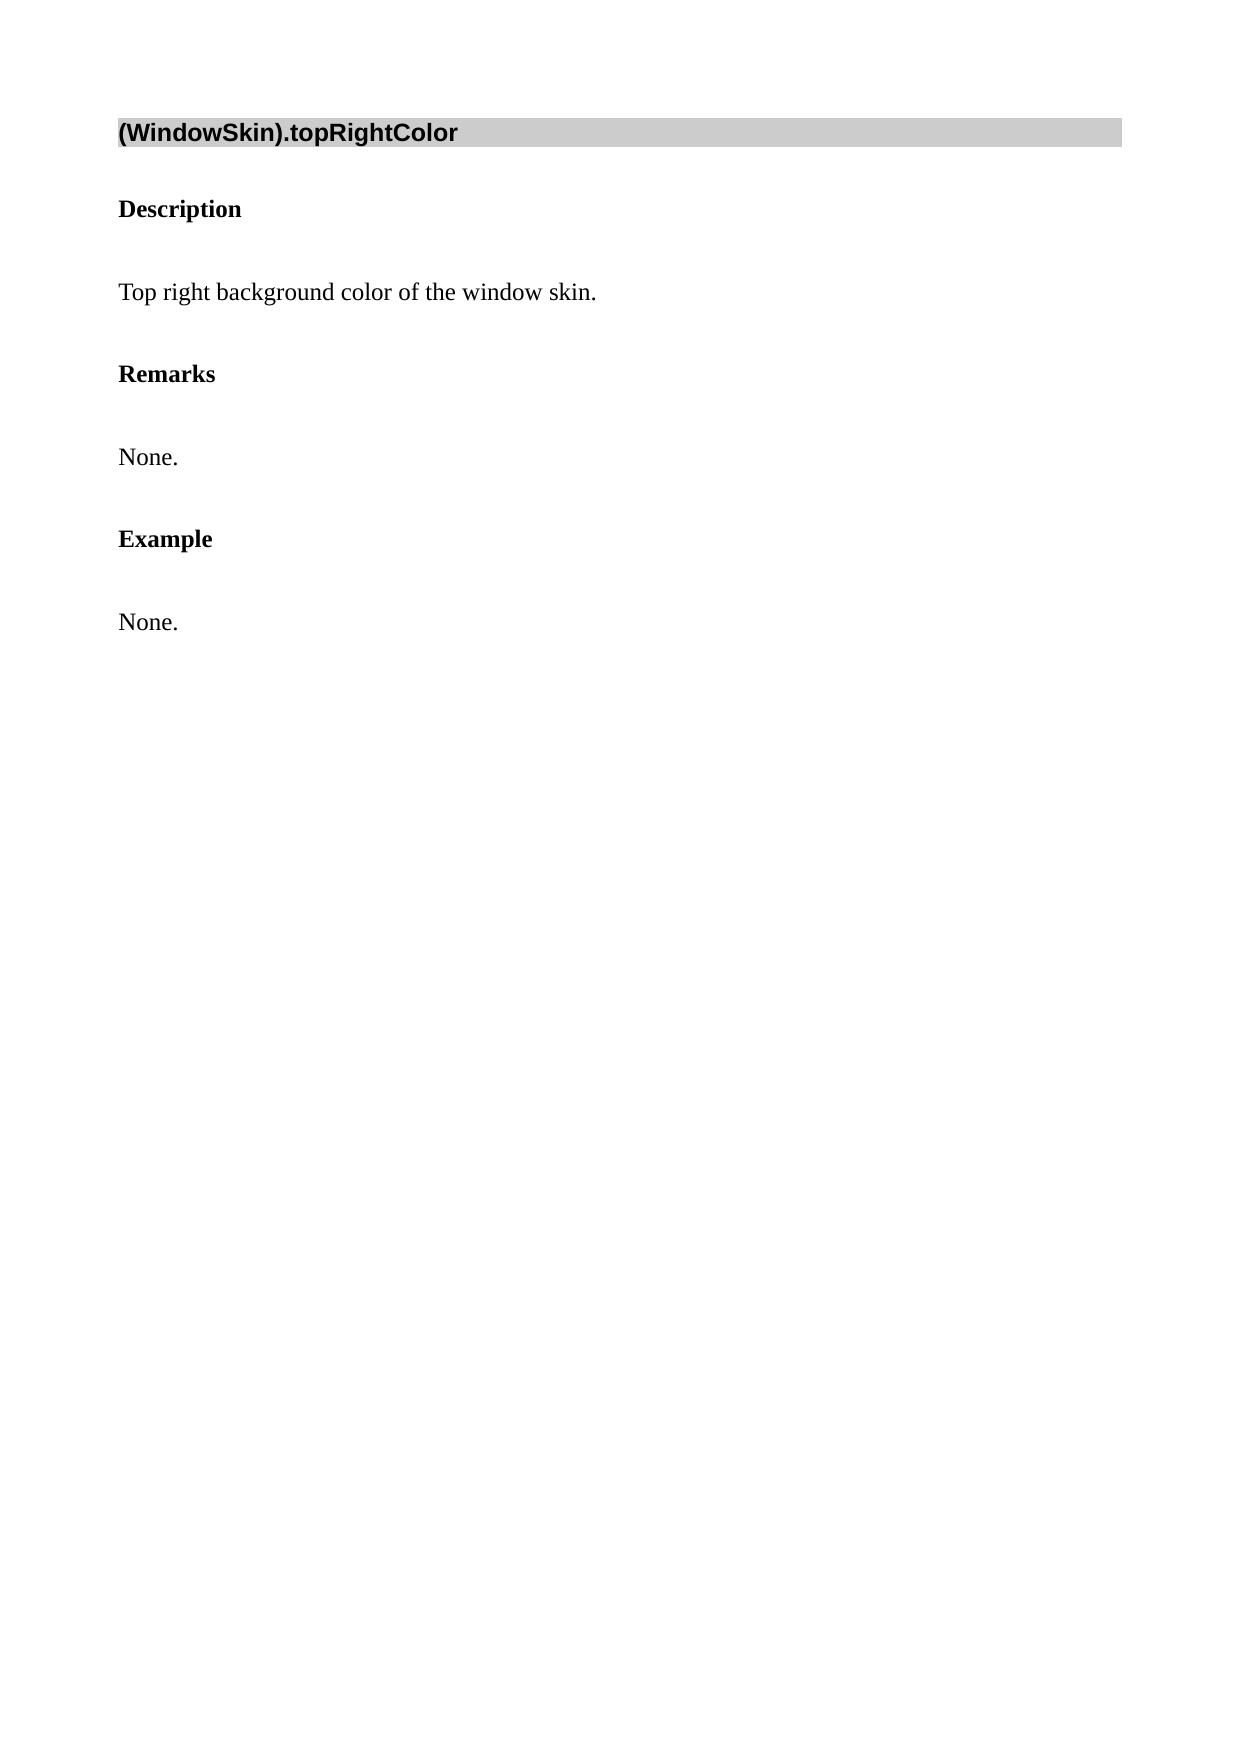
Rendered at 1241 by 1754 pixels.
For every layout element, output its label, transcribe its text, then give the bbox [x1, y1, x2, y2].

text None. [118, 607, 1122, 636]
text Description [118, 194, 1122, 223]
text None. [118, 442, 1122, 471]
text Example [118, 524, 1122, 553]
text Top right background color of the window skin. [118, 277, 1122, 306]
text Remarks [118, 359, 1122, 388]
subtitle (WindowSkin).topRightColor [118, 118, 1122, 147]
